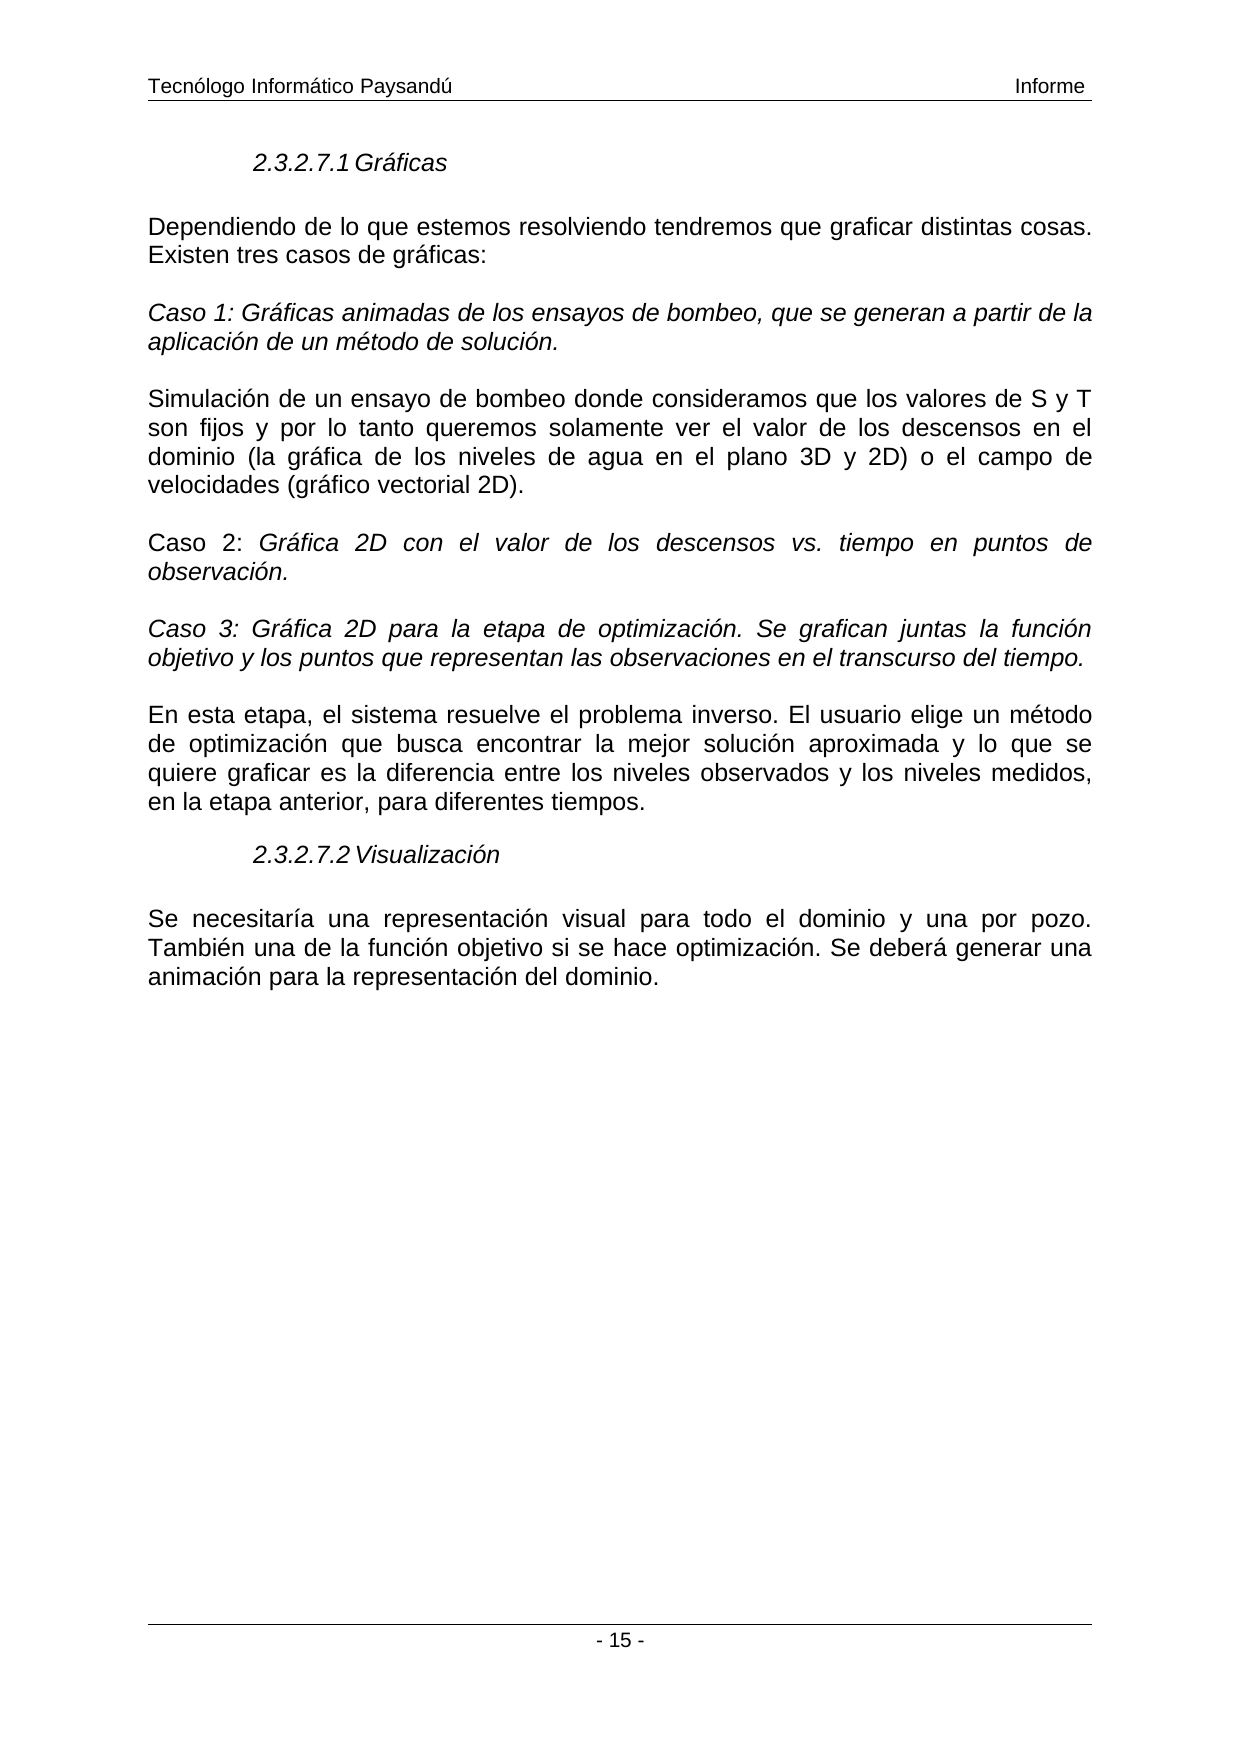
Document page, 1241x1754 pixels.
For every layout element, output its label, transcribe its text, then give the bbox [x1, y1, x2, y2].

text Caso 2: Gráfica 2D con el valor de los descensos vs. tiempo en puntos de observación. [148, 528, 1092, 585]
text Simulación de un ensayo de bombeo donde consideramos que los valores de S y T son fijos y por lo tanto queremos solamente ver el valor de los descensos en el dominio (la gráfica de los niveles de agua en el plano 3D y 2D) o el campo de velocidades (gráfico vectorial 2D). [148, 384, 1092, 499]
text Se necesitaría una representación visual para todo el dominio y una por pozo. También una de la función objetivo si se hace optimización. Se deberá generar una animación para la representación del dominio. [148, 904, 1092, 990]
subtitle Visualización [253, 840, 1092, 869]
text En esta etapa, el sistema resuelve el problema inverso. El usuario elige un método de optimización que busca encontrar la mejor solución aproximada y lo que se quiere graficar es la diferencia entre los niveles observados y los niveles medidos, en la etapa anterior, para diferentes tiempos. [148, 700, 1092, 815]
text Dependiendo de lo que estemos resolviendo tendremos que graficar distintas cosas. Existen tres casos de gráficas: [148, 211, 1092, 269]
text Caso 1: Gráficas animadas de los ensayos de bombeo, que se generan a partir de la aplicación de un método de solución. [148, 298, 1092, 355]
text Caso 3: Gráfica 2D para la etapa de optimización. Se grafican juntas la función objetivo y los puntos que representan las observaciones en el transcurso del tiempo. [148, 614, 1092, 671]
subtitle Gráficas [253, 148, 1092, 176]
